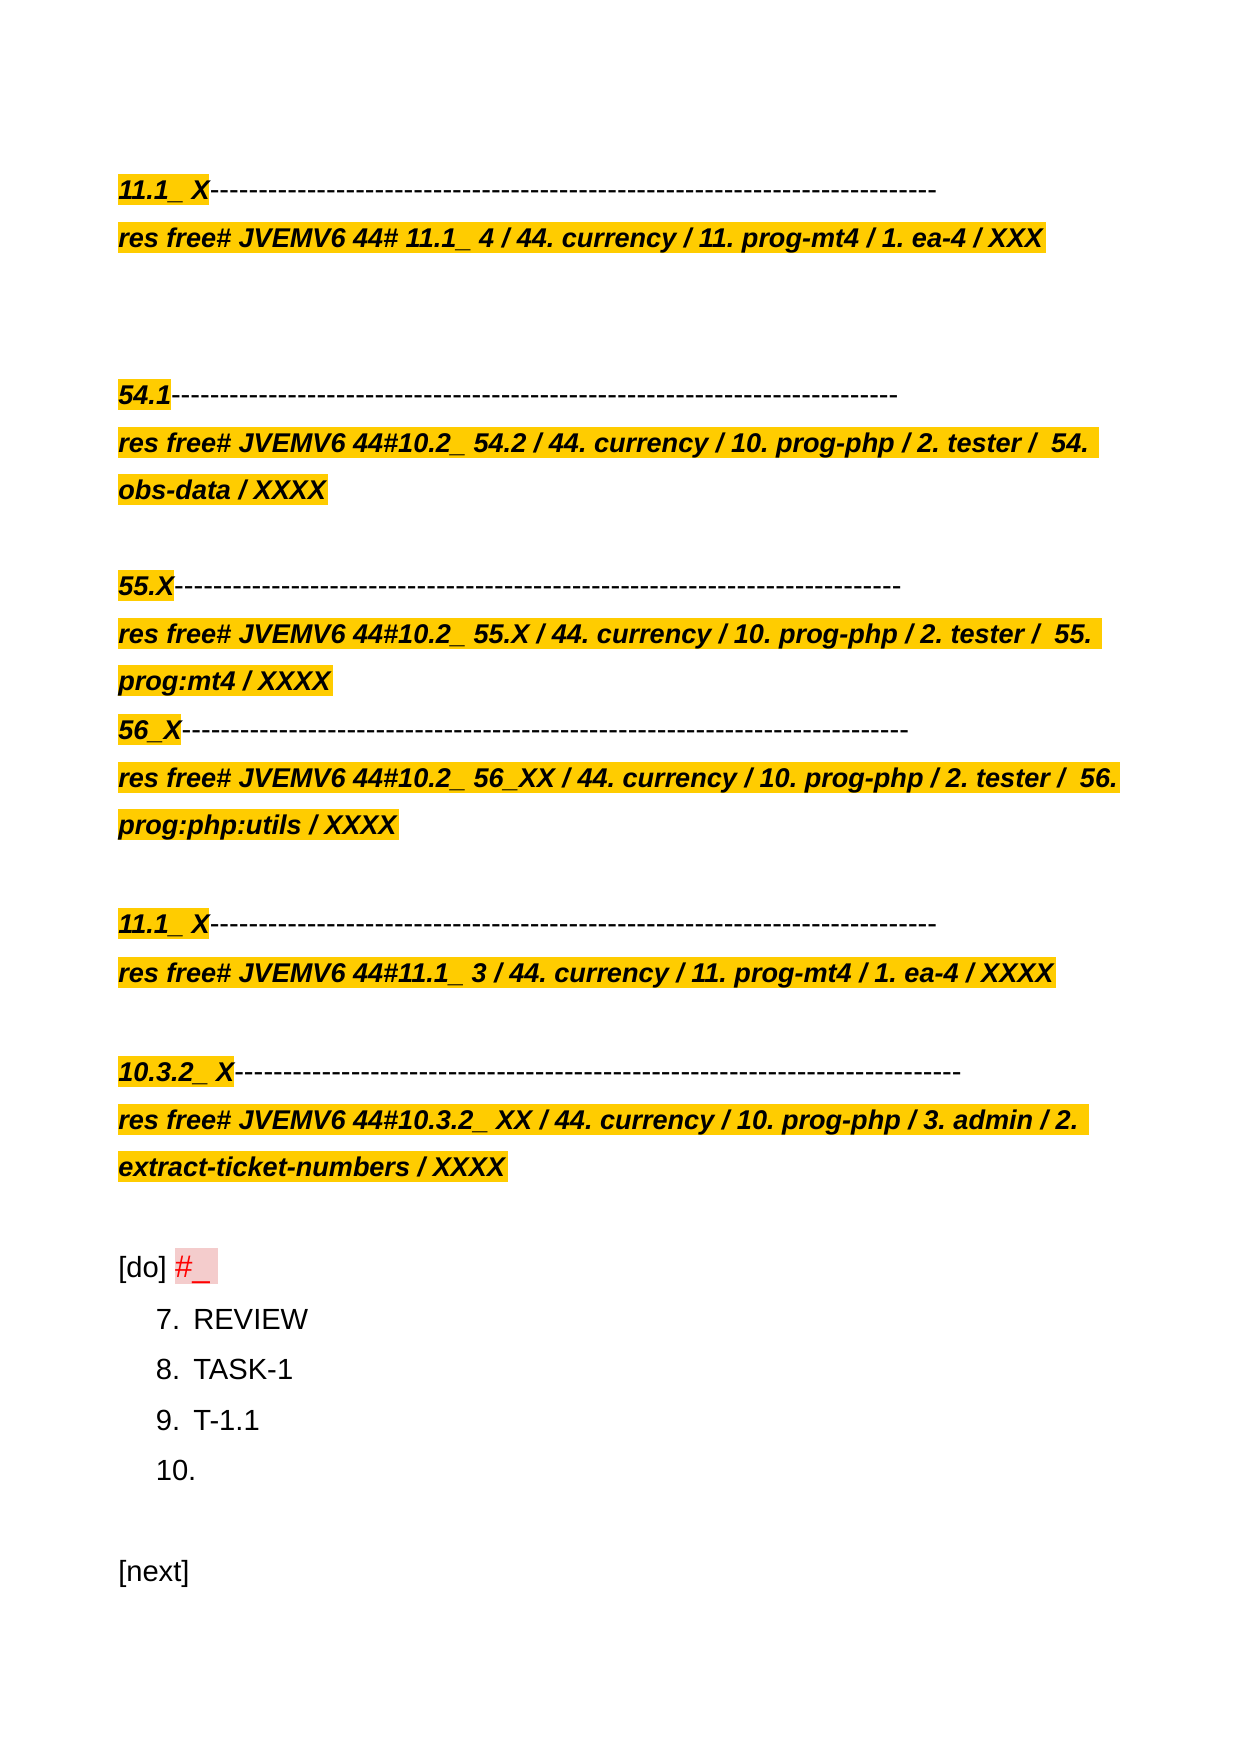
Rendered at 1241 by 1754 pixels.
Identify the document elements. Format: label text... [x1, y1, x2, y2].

text 54.1--------------------------------------------------------------------------- [118, 377, 1122, 410]
text res free# JVEMV6 44#10.3.2_ XX / 44. currency / 10. prog-php / 3. admin / 2. extract-ticket-numbers / XXXX [118, 1104, 1122, 1182]
text 10.3.2_ X--------------------------------------------------------------------------- [118, 1054, 1122, 1087]
text res free# JVEMV6 44#10.2_ 55.X / 44. currency / 10. prog-php / 2. tester / 55. prog:mt4 / XXXX [118, 618, 1122, 696]
text [next] [118, 1553, 1122, 1587]
text 11.1_ X--------------------------------------------------------------------------- [118, 172, 1122, 206]
text 55.X--------------------------------------------------------------------------- [118, 568, 1122, 601]
text res free# JVEMV6 44# 11.1_ 4 / 44. currency / 11. prog-mt4 / 1. ea-4 / XXX [118, 222, 1122, 253]
list REVIEW [156, 1302, 1122, 1336]
text res free# JVEMV6 44#10.2_ 54.2 / 44. currency / 10. prog-php / 2. tester / 54. obs-data / XXXX [118, 427, 1122, 505]
text 11.1_ X--------------------------------------------------------------------------- [118, 906, 1122, 940]
text res free# JVEMV6 44#10.2_ 56_XX / 44. currency / 10. prog-php / 2. tester / 56. prog:php:utils / XXXX [118, 762, 1122, 840]
list T-1.1 [156, 1403, 1122, 1436]
text [do] #_ [118, 1248, 1122, 1284]
list TASK-1 [156, 1352, 1122, 1386]
text 56_X--------------------------------------------------------------------------- [118, 712, 1122, 745]
text res free# JVEMV6 44#11.1_ 3 / 44. currency / 11. prog-mt4 / 1. ea-4 / XXXX [118, 957, 1122, 988]
